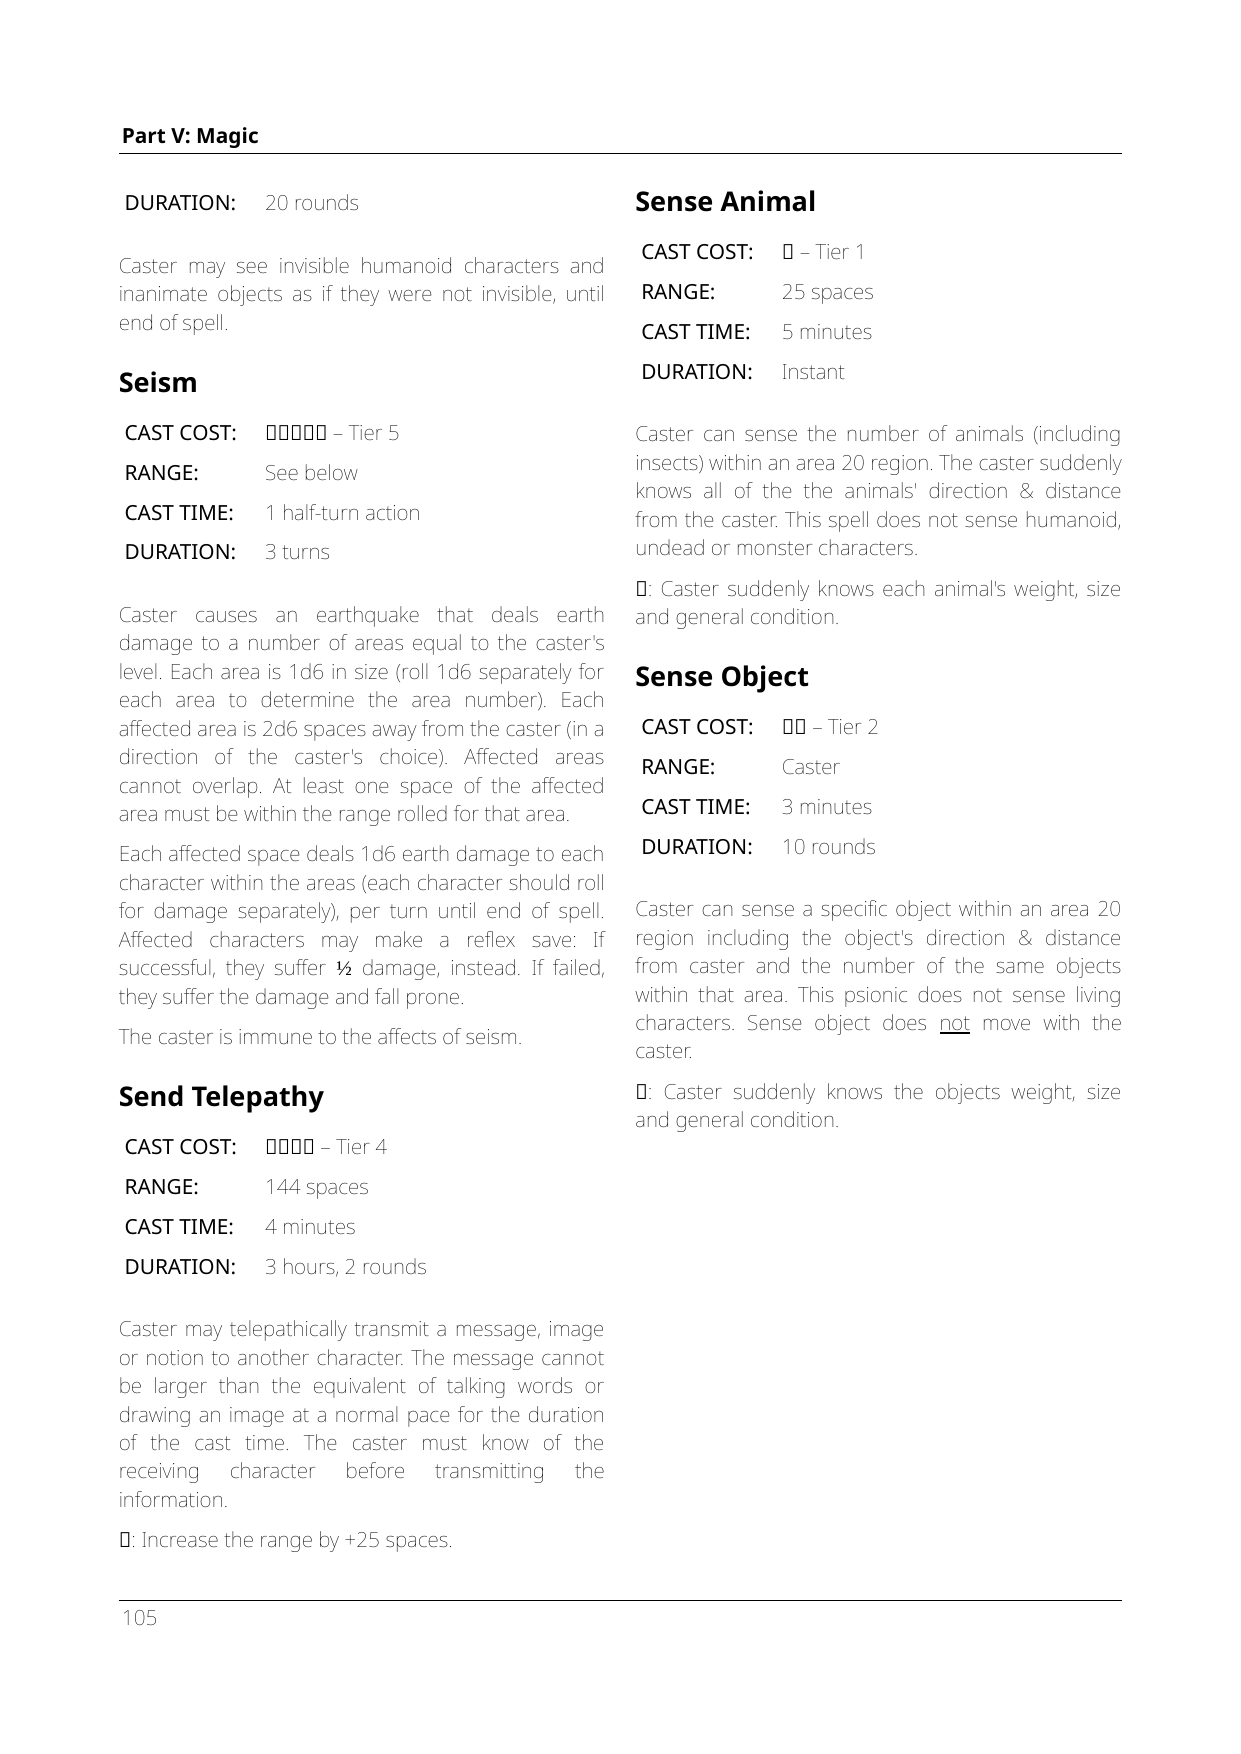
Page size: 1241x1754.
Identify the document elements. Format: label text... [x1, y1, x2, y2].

text : Caster suddenly knows the objects weight, size and general condition. [635, 1077, 1122, 1134]
table_cell CAST TIME: [635, 311, 776, 351]
table_header CAST COST: [635, 706, 776, 746]
text Caster can sense a specific object within an area 20 region including the object's direction & distance from caster and the number of the same objects within that area. This psionic does not sense living characters. Sense object does not move with the caster. [635, 866, 1122, 1065]
table_cell DURATION: [119, 183, 259, 222]
table_cell CAST TIME: [119, 1206, 259, 1246]
text : Increase the range by +25 spaces. [118, 1526, 605, 1554]
table_cell RANGE: [119, 452, 259, 492]
table_cell DURATION: [119, 1246, 259, 1286]
table_cell RANGE: [635, 746, 776, 786]
table_header  – Tier 5 [259, 412, 605, 452]
text Sense Animal [635, 183, 1122, 219]
table_cell CAST TIME: [119, 492, 259, 532]
table_cell 1 half-turn action [259, 492, 605, 532]
table_cell DURATION: [635, 826, 776, 866]
table_cell 25 spaces [776, 271, 1122, 311]
text Sense Object [635, 657, 1122, 694]
table_cell RANGE: [635, 271, 776, 311]
table_header CAST COST: [119, 1126, 259, 1166]
table_cell Caster [776, 746, 1122, 786]
table_header  – Tier 1 [776, 231, 1122, 271]
table_cell 3 minutes [776, 786, 1122, 826]
table_header CAST COST: [635, 231, 776, 271]
table_cell DURATION: [635, 351, 776, 391]
table_header CAST COST: [119, 412, 259, 452]
text Seism [118, 363, 605, 400]
table_cell See below [259, 452, 605, 492]
table_cell 3 hours, 2 rounds [259, 1246, 605, 1286]
table_cell DURATION: [119, 532, 259, 572]
table_cell Instant [776, 351, 1122, 391]
table_header  – Tier 4 [259, 1126, 605, 1166]
table_cell RANGE: [119, 1166, 259, 1206]
text Caster can sense the number of animals (including insects) within an area 20 region. The caster suddenly knows all of the the animals' direction & distance from the caster. This spell does not sense humanoid, undead or monster characters. [635, 391, 1122, 562]
table_cell 4 minutes [259, 1206, 605, 1246]
table_cell CAST TIME: [635, 786, 776, 826]
table_cell 5 minutes [776, 311, 1122, 351]
text : Caster suddenly knows each animal's weight, size and general condition. [635, 574, 1122, 631]
text The caster is immune to the affects of seism. [118, 1022, 605, 1051]
table_cell 20 rounds [259, 183, 605, 222]
table_cell 3 turns [259, 532, 605, 572]
text Caster causes an earthquake that deals earth damage to a number of areas equal to the caster's level. Each area is 1d6 in size (roll 1d6 separately for each area to determine the area number). Each affected area is 2d6 spaces away from the caster (in a direction of the caster's choice). Affected areas cannot overlap. At least one space of the affected area must be within the range rolled for that area. [118, 572, 605, 828]
text Send Telepathy [118, 1078, 605, 1114]
table_cell 144 spaces [259, 1166, 605, 1206]
table_cell 10 rounds [776, 826, 1122, 866]
text Caster may see invisible humanoid characters and inanimate objects as if they were not invisible, until end of spell. [118, 222, 605, 336]
text Caster may telepathically transmit a message, image or notion to another character. The message cannot be larger than the equivalent of talking words or drawing an image at a normal pace for the duration of the cast time. The caster must know of the receiving character before transmitting the information. [118, 1286, 605, 1513]
table_header  – Tier 2 [776, 706, 1122, 746]
text Each affected space deals 1d6 earth damage to each character within the areas (each character should roll for damage separately), per turn until end of spell. Affected characters may make a reflex save: If successful, they suffer ½ damage, instead. If failed, they suffer the damage and fall prone. [118, 839, 605, 1010]
